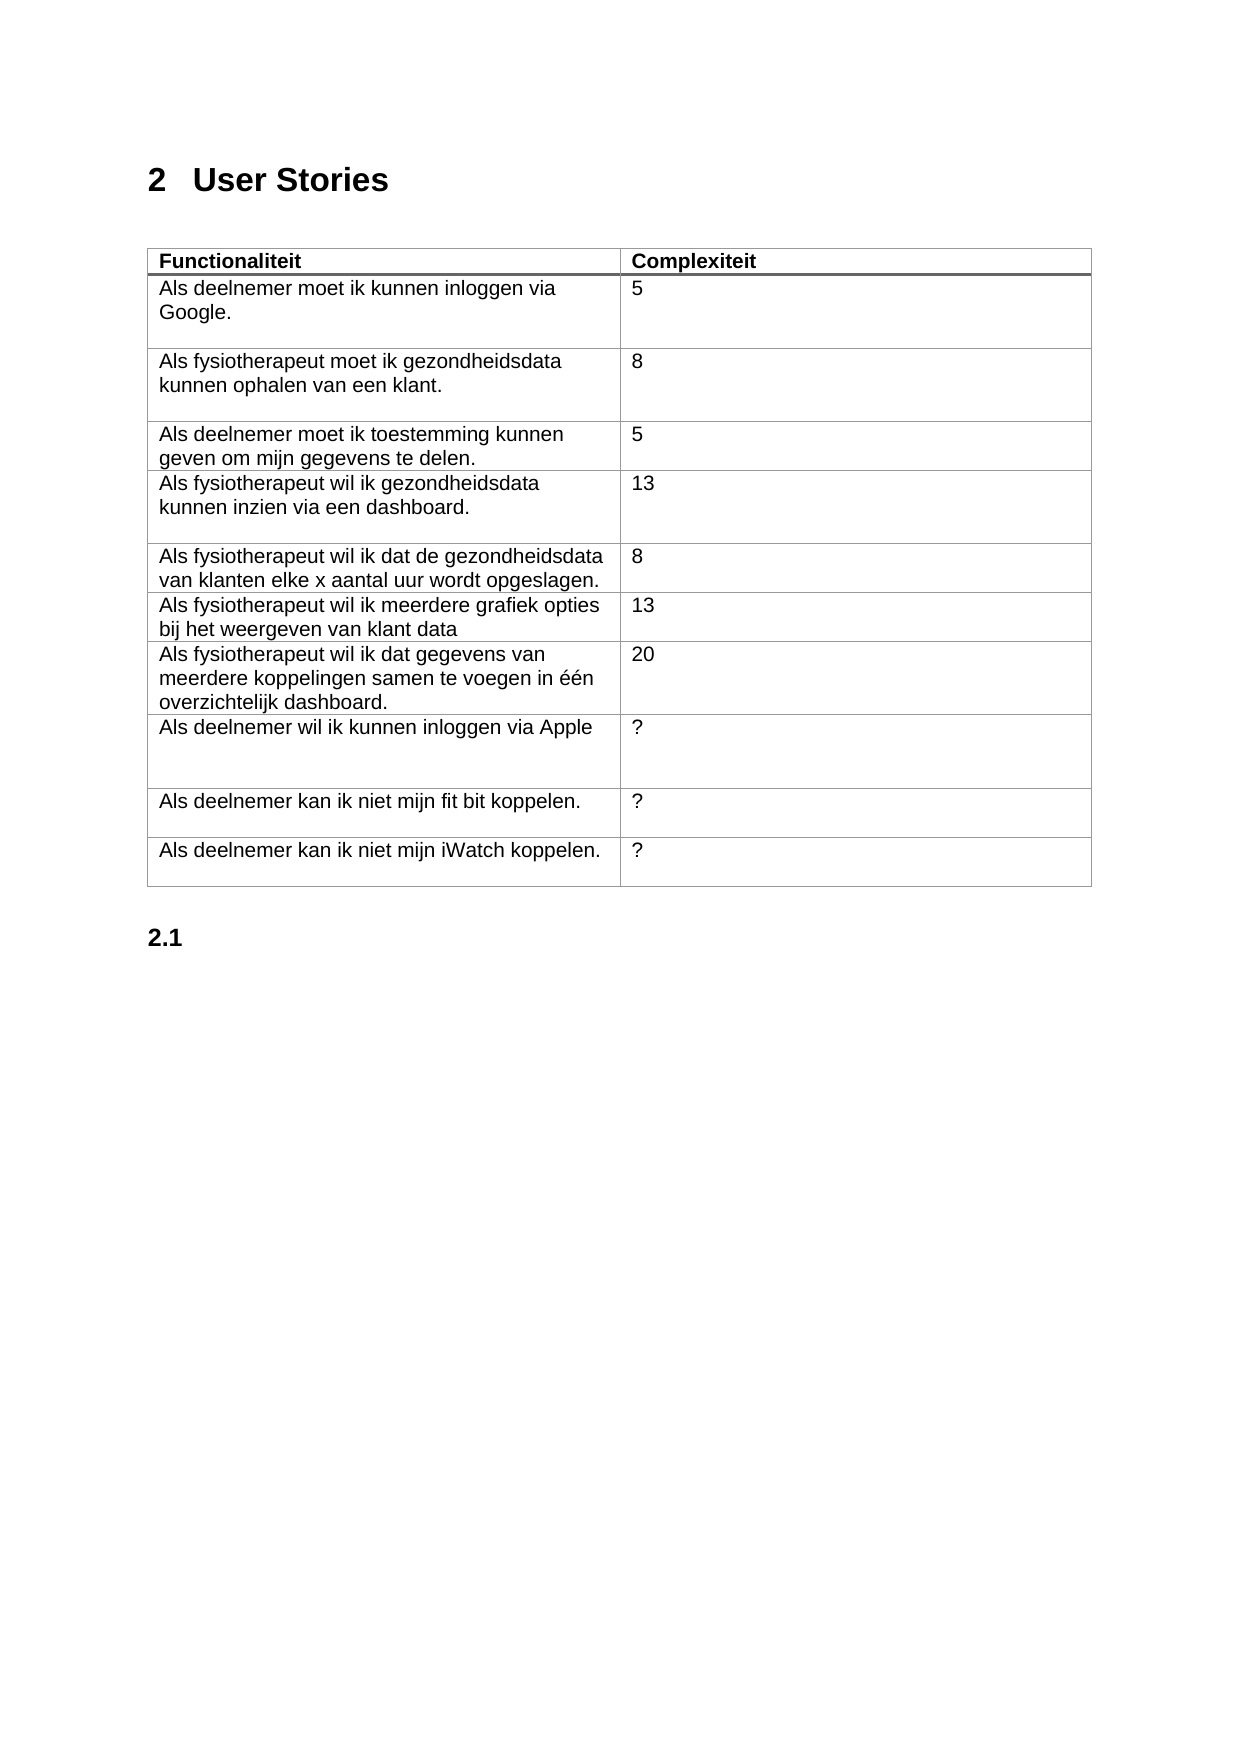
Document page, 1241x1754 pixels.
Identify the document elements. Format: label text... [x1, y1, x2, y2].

table_cell 20 [621, 642, 1091, 713]
table_cell 5 [621, 422, 1091, 470]
table_cell ? [621, 838, 1091, 886]
table_cell Als fysiotherapeut wil ik dat de gezondheidsdata van klanten elke x aantal uur wordt opgeslagen. [148, 544, 620, 592]
table_cell ? [621, 789, 1091, 837]
table_cell 8 [621, 349, 1091, 421]
table_cell Als deelnemer moet ik toestemming kunnen geven om mijn gegevens te delen. [148, 422, 620, 470]
table_cell Als deelnemer kan ik niet mijn fit bit koppelen. [148, 789, 620, 837]
table_cell Als fysiotherapeut moet ik gezondheidsdata kunnen ophalen van een klant. [148, 349, 620, 421]
table_header Functionaliteit [148, 249, 620, 273]
table_cell ? [621, 715, 1091, 788]
subtitle User Stories [148, 160, 1093, 198]
table_cell Als deelnemer moet ik kunnen inloggen via Google. [148, 276, 620, 348]
table_cell 5 [621, 276, 1091, 348]
table_cell 13 [621, 471, 1091, 543]
table_cell Als fysiotherapeut wil ik gezondheidsdata kunnen inzien via een dashboard. [148, 471, 620, 543]
table_cell Als fysiotherapeut wil ik dat gegevens van meerdere koppelingen samen te voegen in één overzichtelijk dashboard. [148, 642, 620, 713]
table_header Complexiteit [621, 249, 1091, 273]
table_cell Als deelnemer wil ik kunnen inloggen via Apple [148, 715, 620, 788]
table_cell Als fysiotherapeut wil ik meerdere grafiek opties bij het weergeven van klant data [148, 593, 620, 641]
table_cell Als deelnemer kan ik niet mijn iWatch koppelen. [148, 838, 620, 886]
table_cell 13 [621, 593, 1091, 641]
table_cell 8 [621, 544, 1091, 592]
